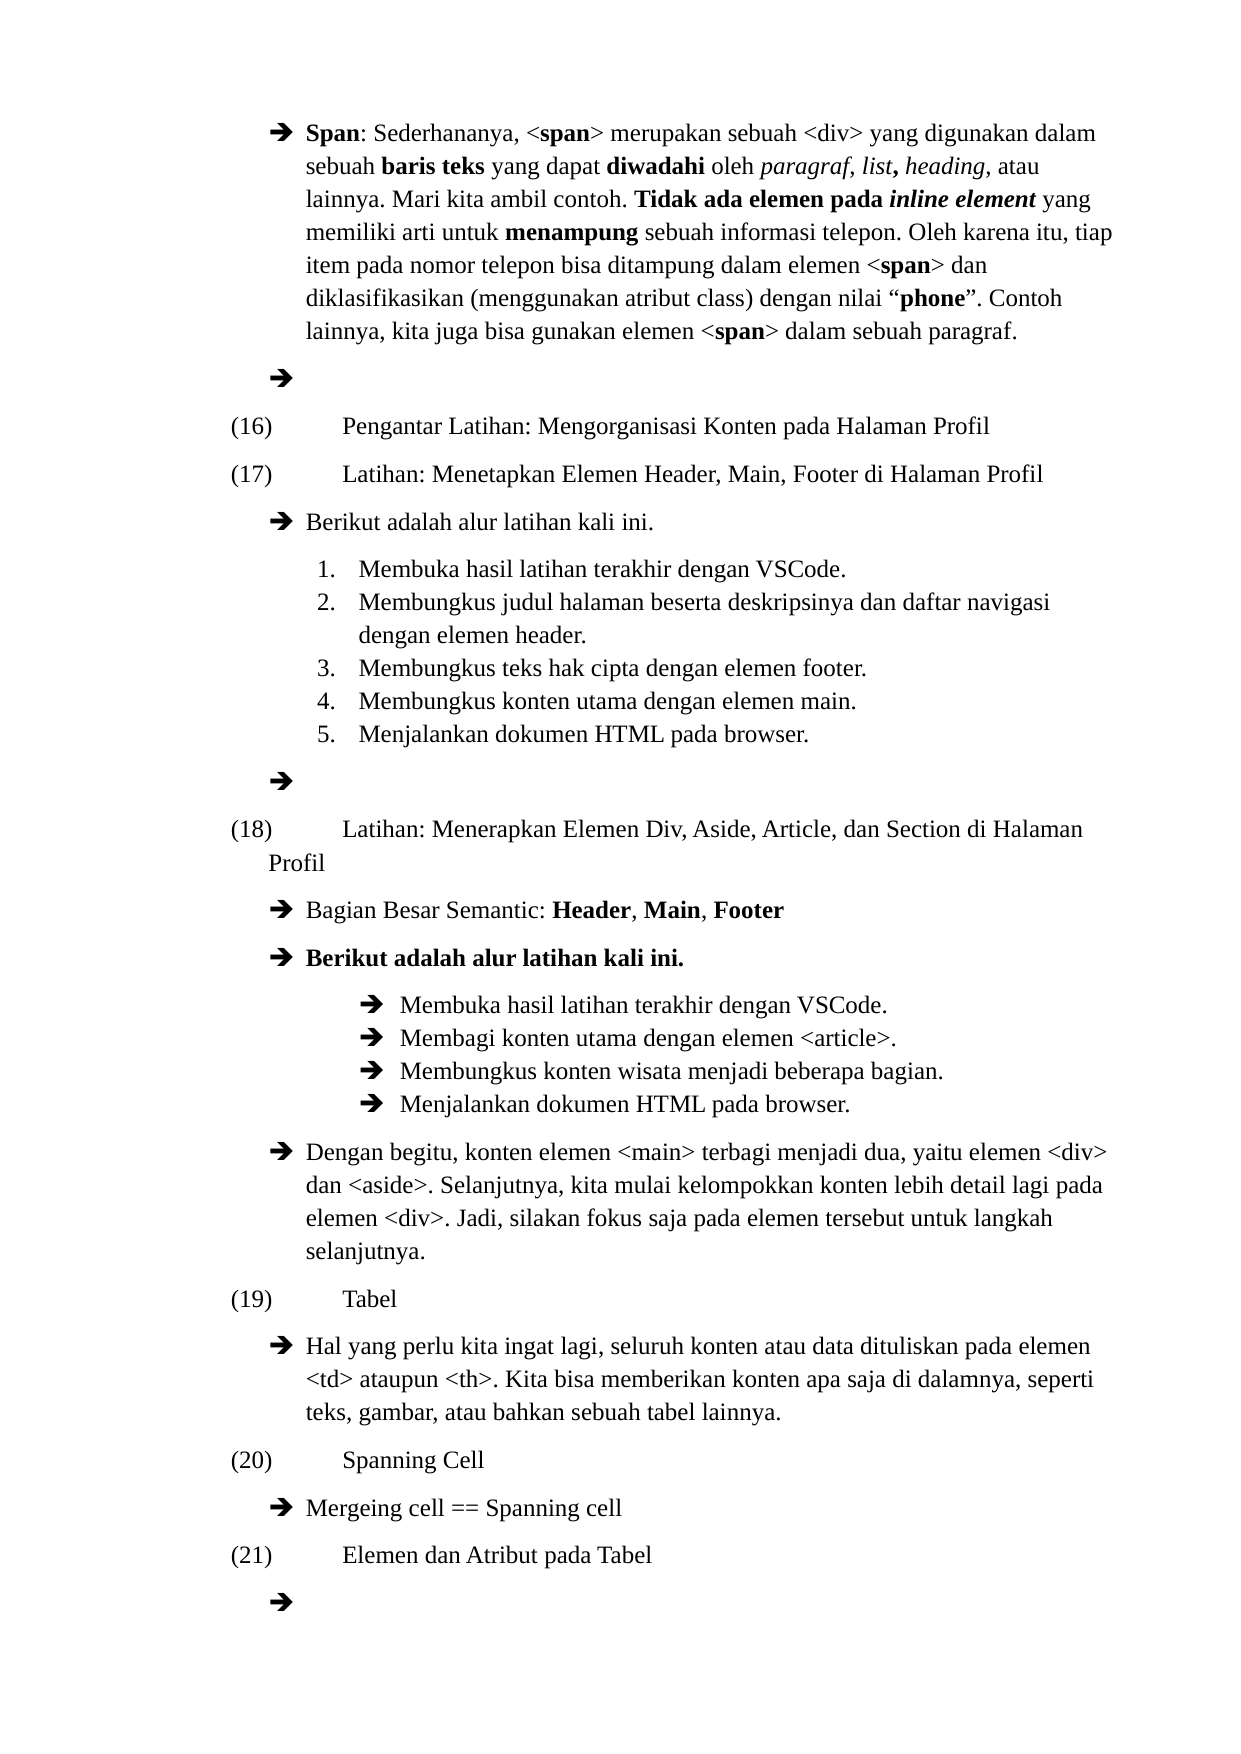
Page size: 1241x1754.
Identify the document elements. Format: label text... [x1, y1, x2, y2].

list Pengantar Latihan: Mengorganisasi Konten pada Halaman Profil [231, 411, 1122, 440]
list Elemen dan Atribut pada Tabel [231, 1540, 1122, 1569]
list Membungkus teks hak cipta dengan elemen footer. [317, 653, 1122, 682]
list Latihan: Menetapkan Elemen Header, Main, Footer di Halaman Profil [231, 459, 1122, 488]
list Berikut adalah alur latihan kali ini. [268, 943, 1122, 972]
list Membungkus konten wisata menjadi beberapa bagian. [358, 1056, 1122, 1085]
list Membagi konten utama dengan elemen <article>. [358, 1023, 1122, 1052]
list Dengan begitu, konten elemen <main> terbagi menjadi dua, yaitu elemen <div> dan <aside>. Selanjutnya, kita mulai kelompokkan konten lebih detail lagi pada elemen <div>. Jadi, silakan fokus saja pada elemen tersebut untuk langkah selanjutnya. [268, 1137, 1122, 1265]
list Span: Sederhananya, <span> merupakan sebuah <div> yang digunakan dalam sebuah baris teks yang dapat diwadahi oleh paragraf, list, heading, atau lainnya. Mari kita ambil contoh. Tidak ada elemen pada inline element yang memiliki arti untuk menampung sebuah informasi telepon. Oleh karena itu, tiap item pada nomor telepon bisa ditampung dalam elemen <span> dan diklasifikasikan (menggunakan atribut class) dengan nilai “phone”. Contoh lainnya, kita juga bisa gunakan elemen <span> dalam sebuah paragraf. [268, 118, 1122, 345]
list Menjalankan dokumen HTML pada browser. [358, 1089, 1122, 1118]
list Spanning Cell [231, 1445, 1122, 1474]
list Membungkus judul halaman beserta deskripsinya dan daftar navigasi dengan elemen header. [317, 587, 1122, 649]
list Berikut adalah alur latihan kali ini. [268, 507, 1122, 535]
list Membuka hasil latihan terakhir dengan VSCode. [317, 554, 1122, 583]
list Mergeing cell == Spanning cell [268, 1493, 1122, 1521]
list Menjalankan dokumen HTML pada browser. [317, 719, 1122, 748]
list Bagian Besar Semantic: Header, Main, Footer [268, 895, 1122, 924]
list Hal yang perlu kita ingat lagi, seluruh konten atau data dituliskan pada elemen <td> ataupun <th>. Kita bisa memberikan konten apa saja di dalamnya, seperti teks, gambar, atau bahkan sebuah tabel lainnya. [268, 1331, 1122, 1426]
list Tabel [231, 1284, 1122, 1312]
list Membungkus konten utama dengan elemen main. [317, 686, 1122, 715]
list Membuka hasil latihan terakhir dengan VSCode. [358, 990, 1122, 1019]
list Latihan: Menerapkan Elemen Div, Aside, Article, dan Section di Halaman Profil [231, 814, 1122, 876]
